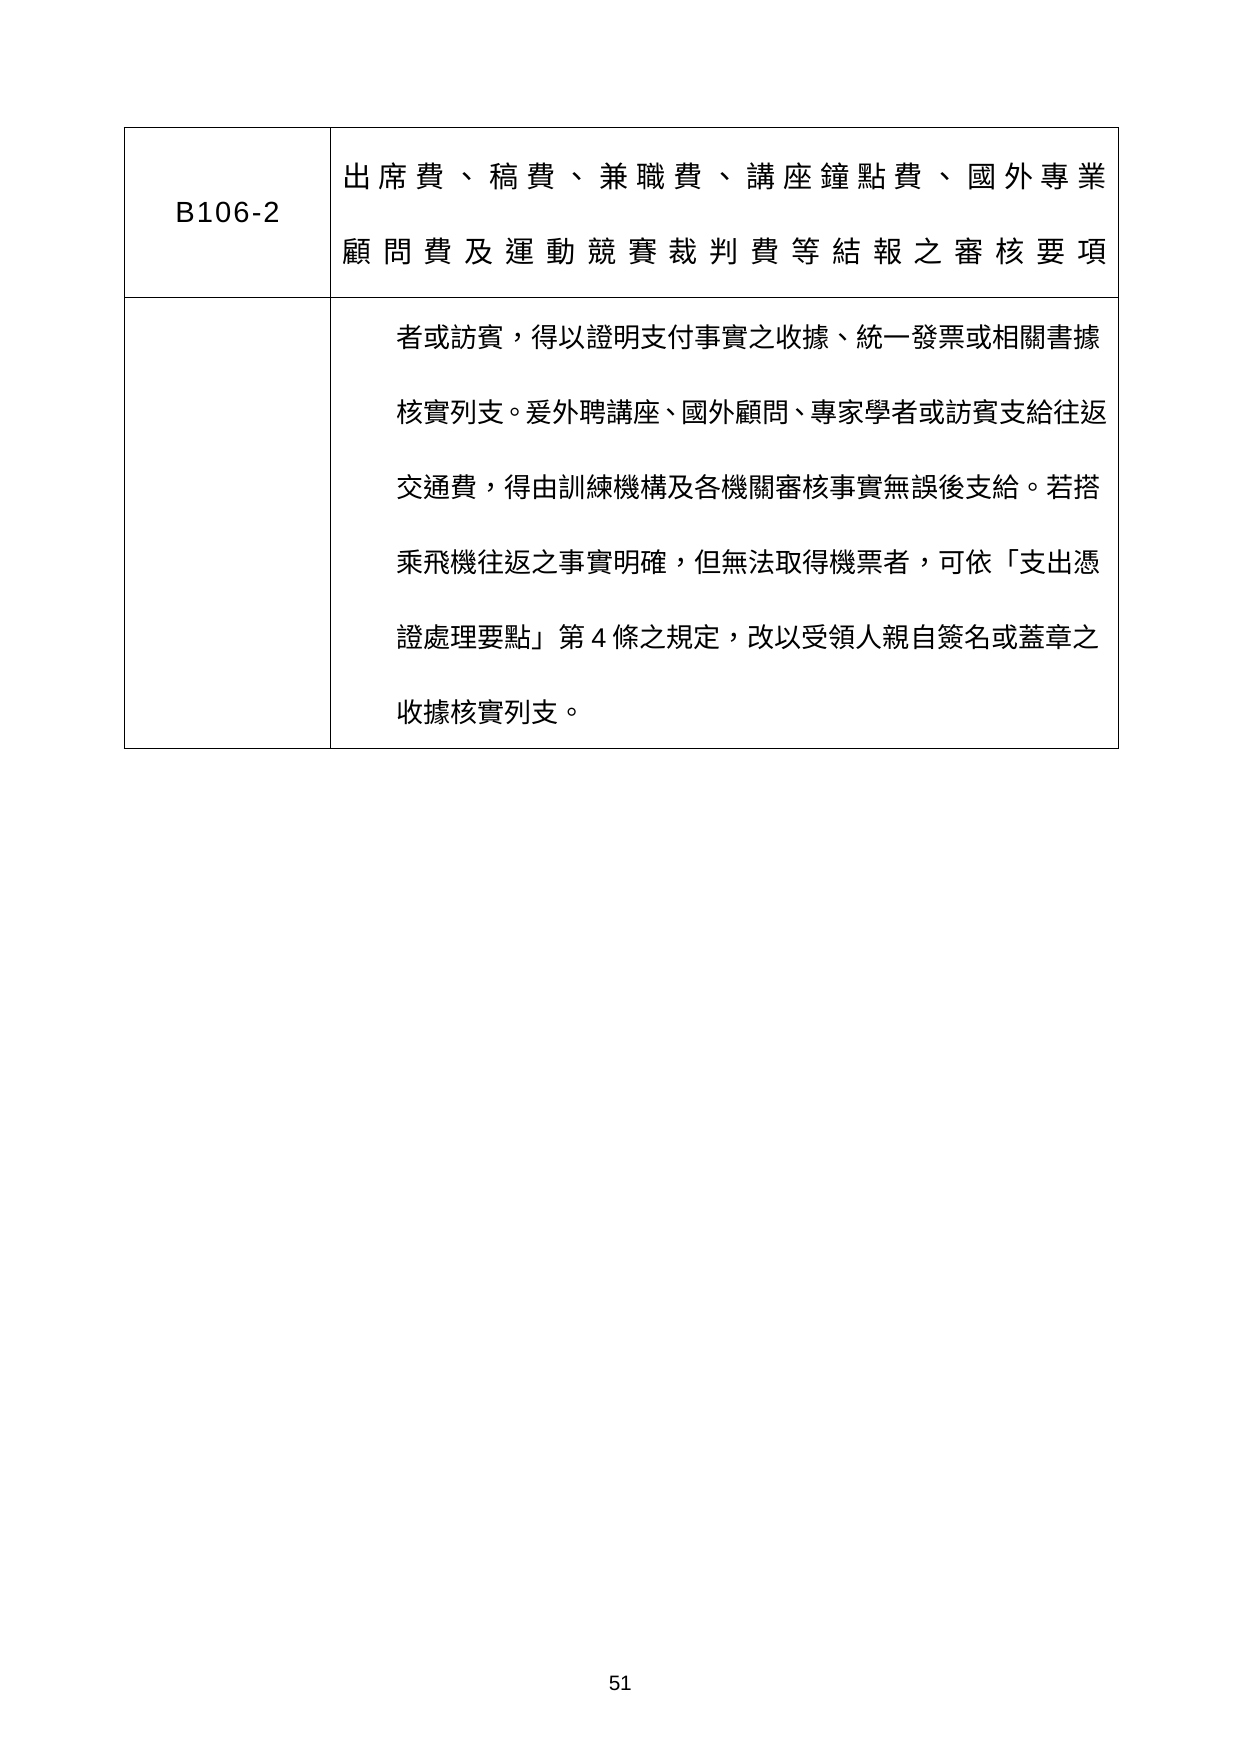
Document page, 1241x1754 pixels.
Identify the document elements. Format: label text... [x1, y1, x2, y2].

table_cell 者或訪賓，得以證明支付事實之收據、統一發票或相關書據核實列支。爰外聘講座、國外顧問、專家學者或訪賓支給往返交通費，得由訓練機構及各機關審核事實無誤後支給。若搭乘飛機往返之事實明確，但無法取得機票者，可依「支出憑證處理要點」第4條之規定，改以受領人親自簽名或蓋章之收據核實列支。 [331, 298, 1118, 748]
table_header B106-2 [125, 128, 330, 297]
table_cell [125, 298, 330, 748]
table_header 出席費、稿費、兼職費、講座鐘點費、國外專業 顧問費及運動競賽裁判費等結報之審核要項 [331, 128, 1118, 297]
